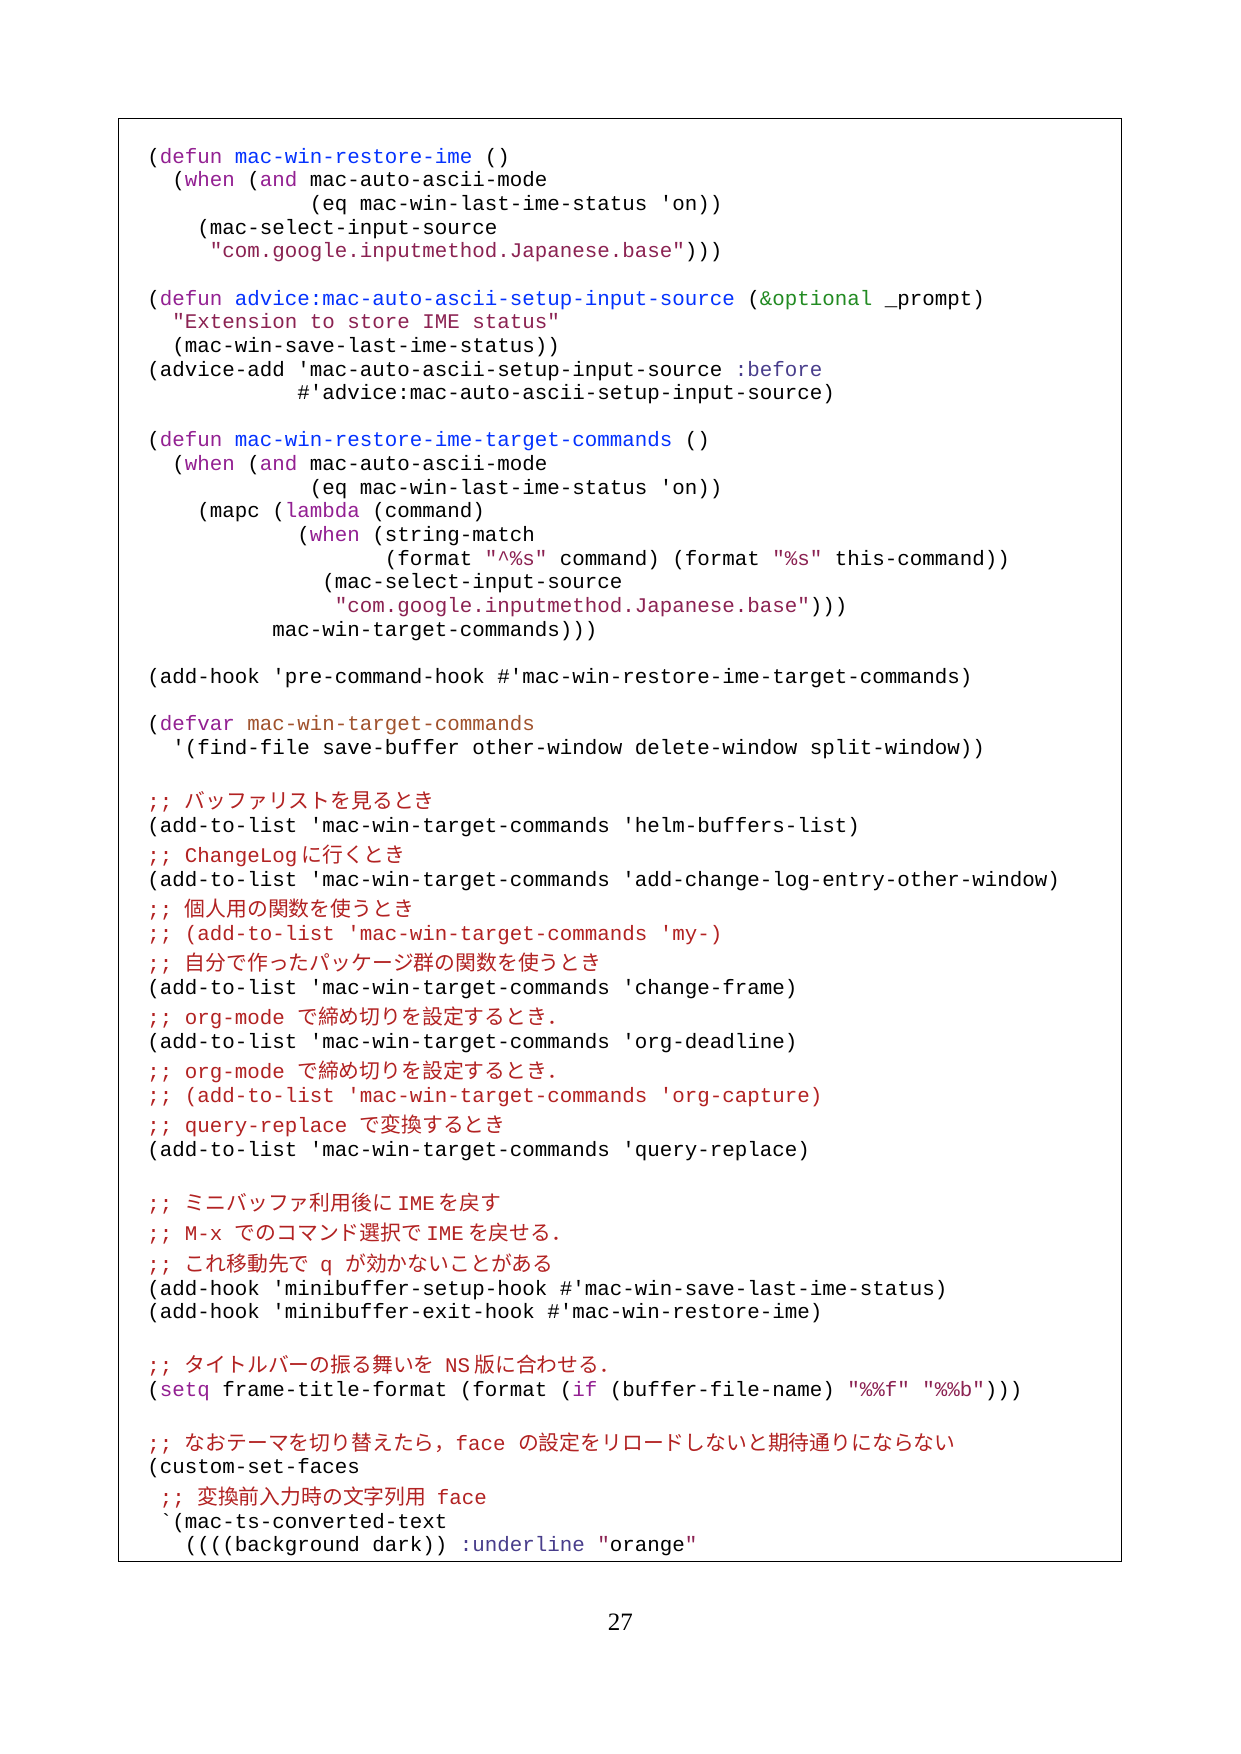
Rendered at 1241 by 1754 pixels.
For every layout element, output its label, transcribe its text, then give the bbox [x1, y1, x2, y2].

text (mapc (lambda (command) [119, 496, 1121, 520]
text ;; 変換前入力時の文字列用 face [119, 1476, 1121, 1507]
text (advice-add 'mac-auto-ascii-setup-input-source :before [119, 354, 1121, 378]
text (add-to-list 'mac-win-target-commands 'change-frame) [119, 973, 1121, 996]
text (setq frame-title-format (format (if (buffer-file-name) "%%f" "%%b"))) [119, 1375, 1121, 1398]
text ;; なおテーマを切り替えたら，face の設定をリロードしないと期待通りにならない [119, 1422, 1121, 1453]
text ;; query-replace で変換するとき [119, 1104, 1121, 1135]
text (mac-select-input-source [119, 213, 1121, 236]
text (mac-select-input-source [119, 567, 1121, 591]
text "com.google.inputmethod.Japanese.base"))) [119, 591, 1121, 615]
text ;; (add-to-list 'mac-win-target-commands 'org-capture) [119, 1081, 1121, 1104]
text (defun advice:mac-auto-ascii-setup-input-source (&optional _prompt) [119, 284, 1121, 307]
text (defun mac-win-restore-ime () [119, 142, 1121, 165]
text (add-to-list 'mac-win-target-commands 'add-change-log-entry-other-window) [119, 865, 1121, 888]
text ;; (add-to-list 'mac-win-target-commands 'my-) [119, 919, 1121, 942]
text "Extension to store IME status" [119, 307, 1121, 331]
text ;; 個人用の関数を使うとき [119, 888, 1121, 919]
text (when (string-match [119, 520, 1121, 544]
text (add-to-list 'mac-win-target-commands 'org-deadline) [119, 1027, 1121, 1051]
text ((((background dark)) :underline "orange" [119, 1530, 1121, 1561]
text ;; org-mode で締め切りを設定するとき． [119, 1051, 1121, 1081]
text (add-hook 'minibuffer-exit-hook #'mac-win-restore-ime) [119, 1297, 1121, 1321]
text (when (and mac-auto-ascii-mode [119, 165, 1121, 189]
text ;; バッファリストを見るとき [119, 780, 1121, 811]
text (mac-win-save-last-ime-status)) [119, 331, 1121, 354]
text ;; 自分で作ったパッケージ群の関数を使うとき [119, 942, 1121, 973]
text ;; M-x でのコマンド選択でIMEを戻せる． [119, 1213, 1121, 1243]
text (defun mac-win-restore-ime-target-commands () [119, 426, 1121, 449]
text ;; ミニバッファ利用後にIMEを戻す [119, 1182, 1121, 1213]
text (custom-set-faces [119, 1453, 1121, 1476]
text (add-hook 'minibuffer-setup-hook #'mac-win-save-last-ime-status) [119, 1273, 1121, 1297]
text "com.google.inputmethod.Japanese.base"))) [119, 236, 1121, 260]
text '(find-file save-buffer other-window delete-window split-window)) [119, 733, 1121, 757]
text ;; これ移動先で q が効かないことがある [119, 1243, 1121, 1273]
text #'advice:mac-auto-ascii-setup-input-source) [119, 378, 1121, 402]
text mac-win-target-commands))) [119, 615, 1121, 638]
text (eq mac-win-last-ime-status 'on)) [119, 189, 1121, 213]
text (format "^%s" command) (format "%s" this-command)) [119, 544, 1121, 567]
text ;; ChangeLogに行くとき [119, 834, 1121, 865]
text (eq mac-win-last-ime-status 'on)) [119, 473, 1121, 496]
text (add-to-list 'mac-win-target-commands 'query-replace) [119, 1135, 1121, 1159]
text ;; org-mode で締め切りを設定するとき． [119, 996, 1121, 1027]
text (add-hook 'pre-command-hook #'mac-win-restore-ime-target-commands) [119, 662, 1121, 686]
text `(mac-ts-converted-text [119, 1507, 1121, 1530]
text ;; タイトルバーの振る舞いを NS版に合わせる． [119, 1344, 1121, 1375]
text (defvar mac-win-target-commands [119, 709, 1121, 733]
text (add-to-list 'mac-win-target-commands 'helm-buffers-list) [119, 811, 1121, 834]
text (when (and mac-auto-ascii-mode [119, 449, 1121, 473]
